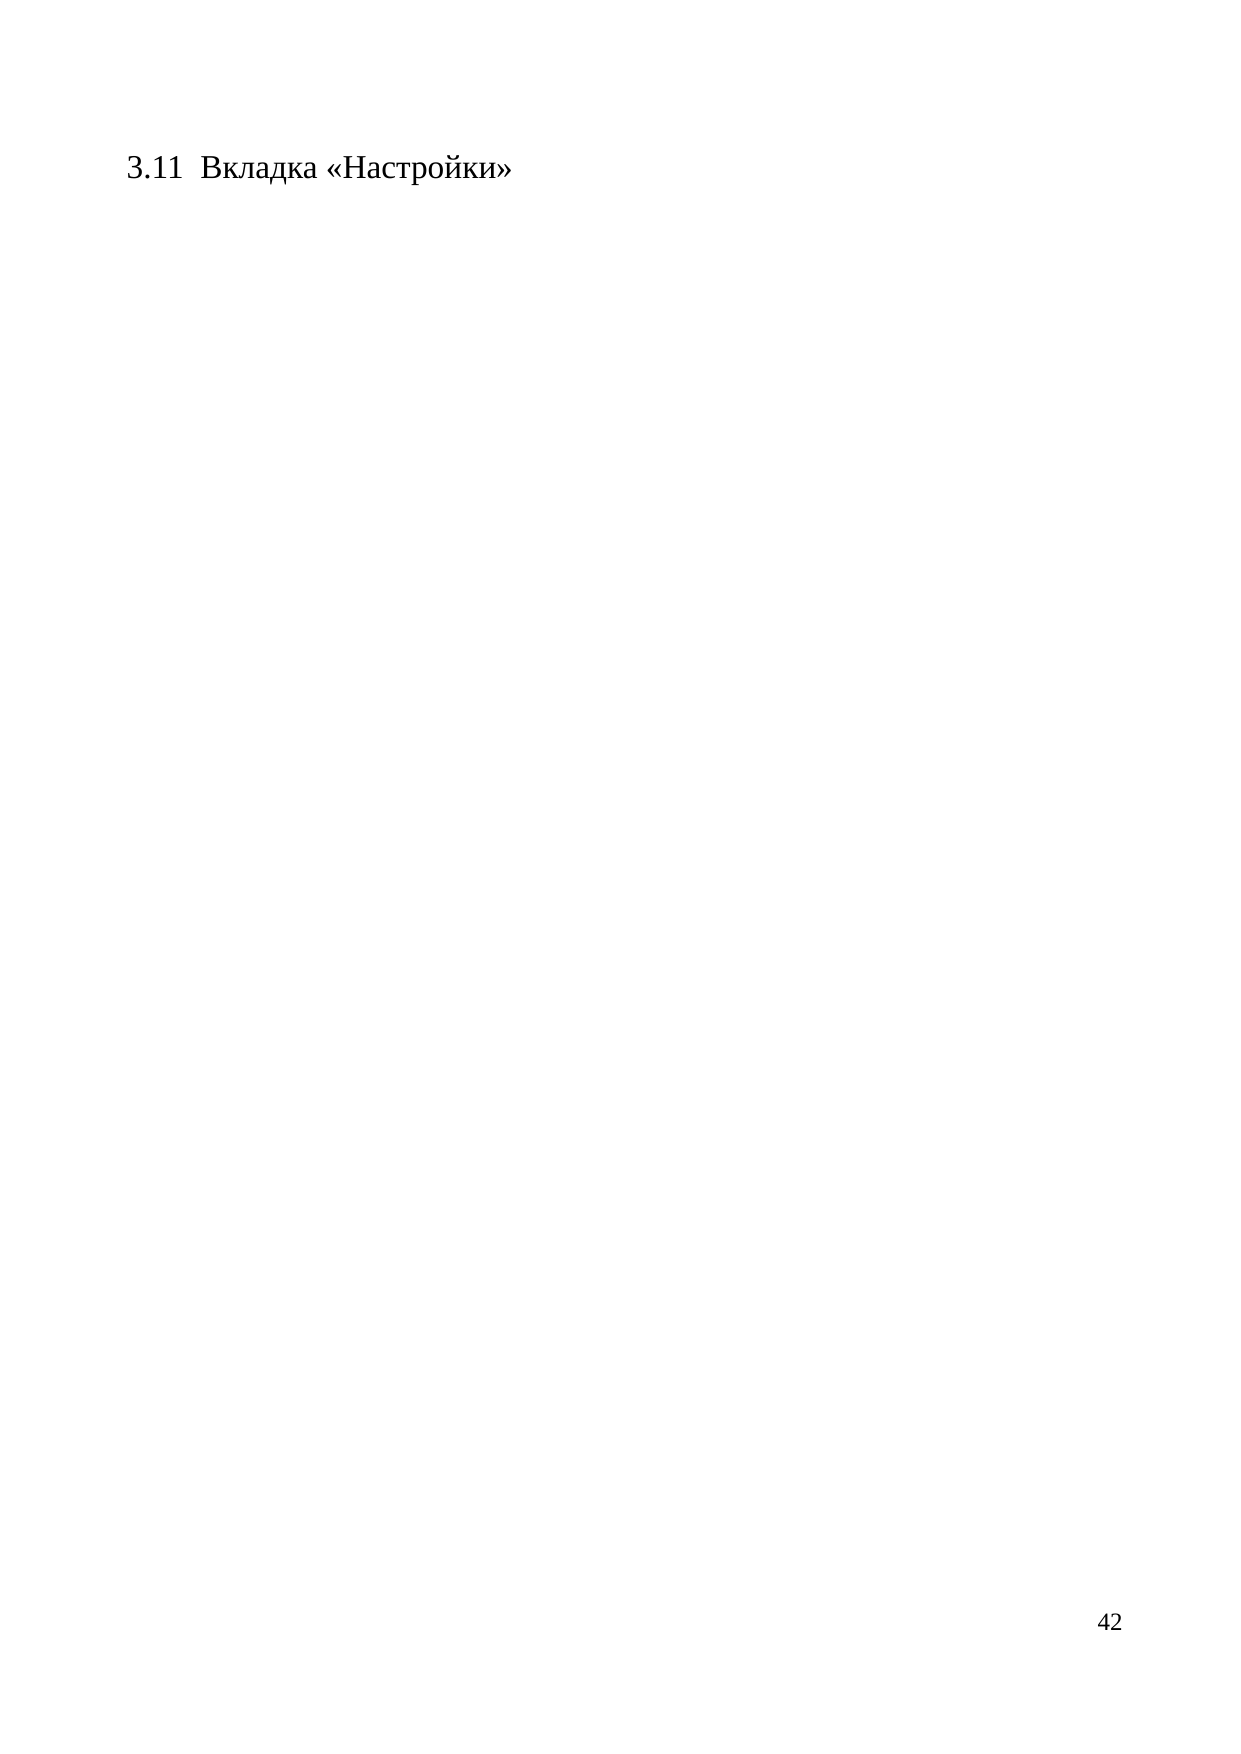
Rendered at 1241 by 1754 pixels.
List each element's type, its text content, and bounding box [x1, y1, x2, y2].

subtitle Вкладка «Настройки» [118, 148, 1122, 186]
